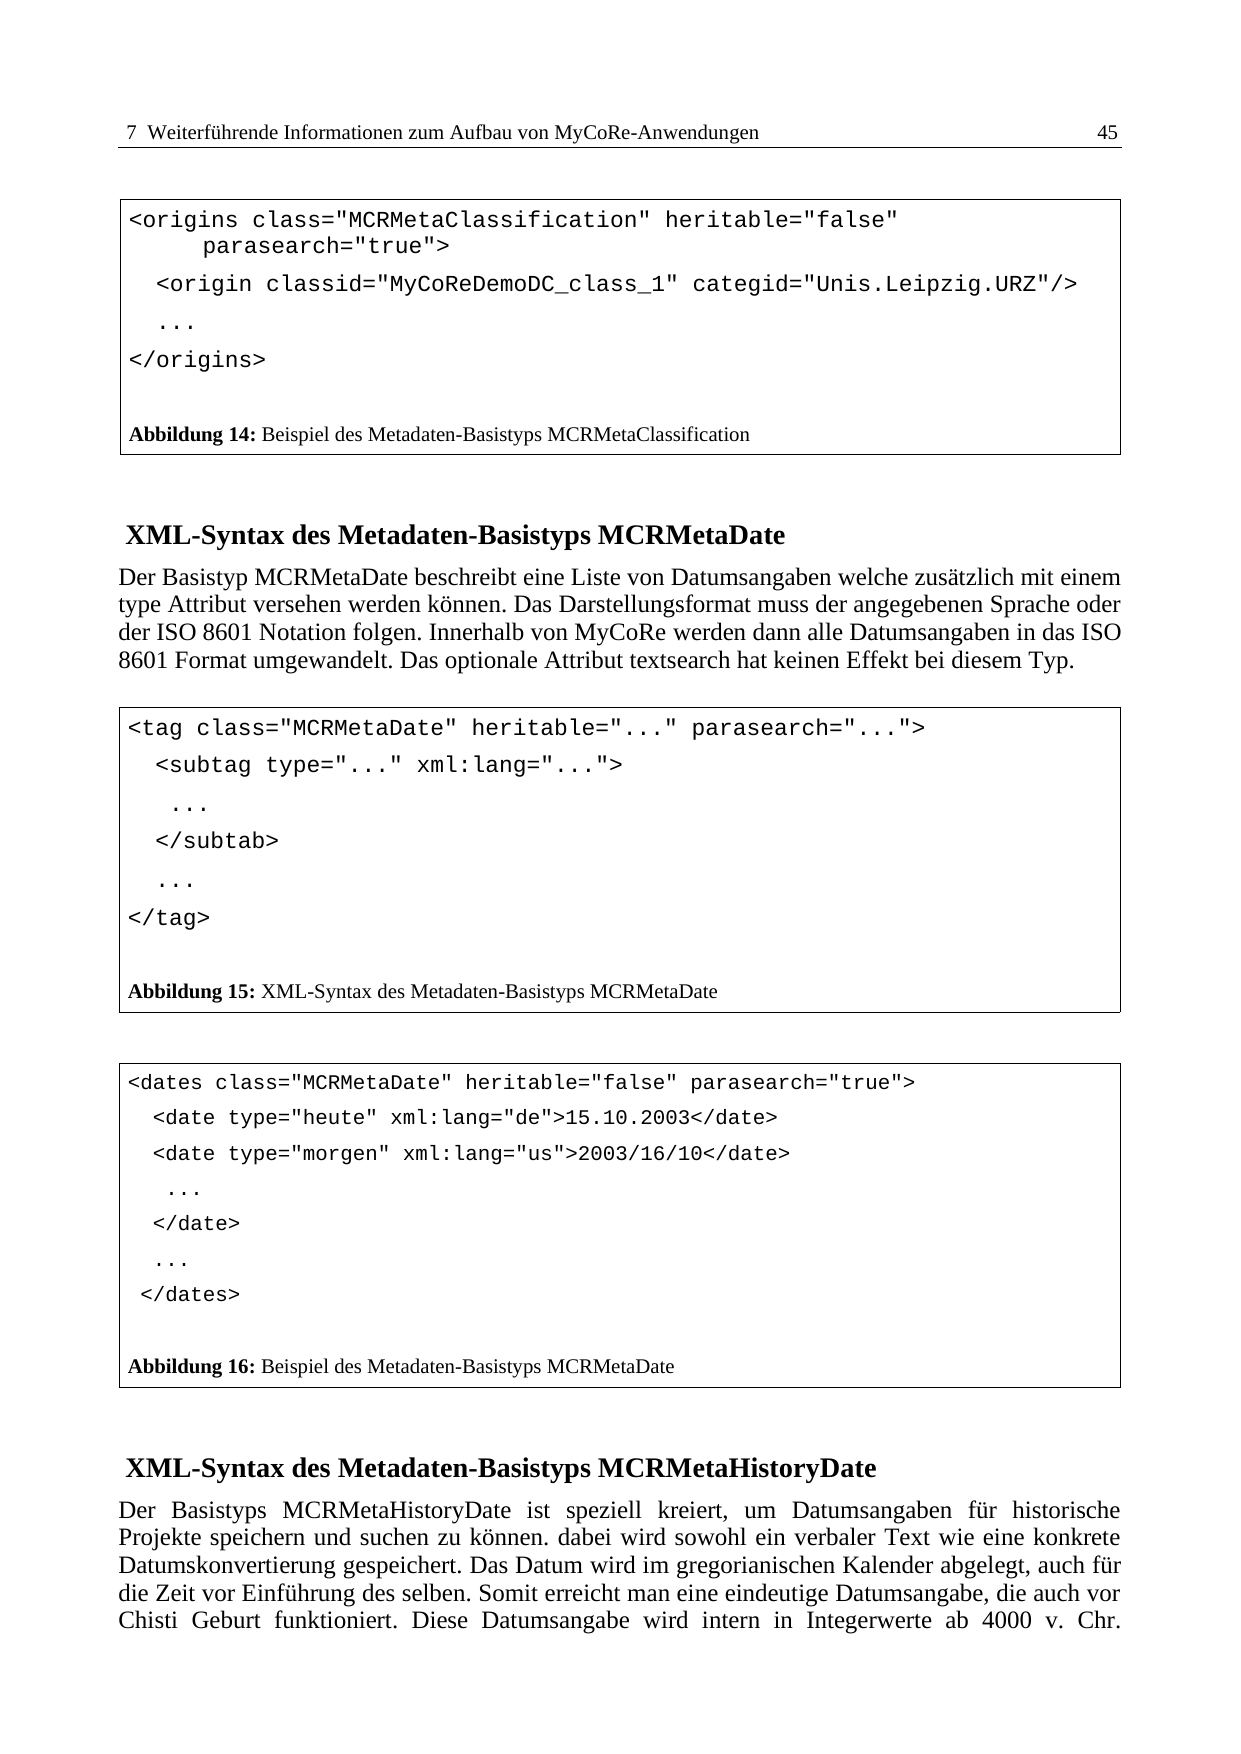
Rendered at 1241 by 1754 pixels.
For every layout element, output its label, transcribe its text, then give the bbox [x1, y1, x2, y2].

text </tag> [128, 906, 1111, 932]
text <tag class="MCRMetaDate" heritable="..." parasearch="..."> [128, 716, 1111, 742]
text <origins class="MCRMetaClassification" heritable="false" parasearch="true"> [128, 208, 1112, 261]
text Abbildung 14: Beispiel des Metadaten-Basistyps MCRMetaClassification [128, 422, 1112, 446]
text Der Basistyps MCRMetaHistoryDate ist speziell kreiert, um Datumsangaben für historische Projekte speichern und suchen zu können. dabei wird sowohl ein verbaler Text wie eine konkrete Datumskonvertierung gespeichert. Das Datum wird im gregorianischen Kalender abgelegt, auch für die Zeit vor Einführung des selben. Somit erreicht man eine eindeutige Datumsangabe, die auch vor Chisti Geburt funktioniert. Diese Datumsangabe wird intern in Integerwerte ab 4000 v. Chr. [118, 1496, 1122, 1634]
text ... [128, 1178, 1111, 1202]
subtitle XML-Syntax des Metadaten-Basistyps MCRMetaDate [118, 519, 1122, 550]
text ... [128, 1249, 1111, 1272]
text <dates class="MCRMetaDate" heritable="false" parasearch="true"> [128, 1072, 1111, 1096]
text Der Basistyp MCRMetaDate beschreibt eine Liste von Datumsangaben welche zusätzlich mit einem type Attribut versehen werden können. Das Darstellungsformat muss der angegebenen Sprache oder der ISO 8601 Notation folgen. Innerhalb von MyCoRe werden dann alle Datumsangaben in das ISO 8601 Format umgewandelt. Das optionale Attribut textsearch hat keinen Effekt bei diesem Typ. [118, 563, 1122, 674]
text ... [128, 310, 1112, 337]
text ... [128, 792, 1111, 818]
text <subtag type="..." xml:lang="..."> [128, 754, 1111, 780]
text </origins> [128, 348, 1112, 375]
text Abbildung 16: Beispiel des Metadaten-Basistyps MCRMetaDate [128, 1355, 1111, 1378]
text Abbildung 15: XML-Syntax des Metadaten-Basistyps MCRMetaDate [128, 980, 1111, 1003]
text </date> [128, 1213, 1111, 1237]
subtitle XML-Syntax des Metadaten-Basistyps MCRMetaHistoryDate [118, 1452, 1122, 1483]
text ... [128, 868, 1111, 894]
text <date type="heute" xml:lang="de">15.10.2003</date> [128, 1107, 1111, 1131]
text <origin classid="MyCoReDemoDC_class_1" categid="Unis.Leipzig.URZ"/> [128, 272, 1112, 299]
text </subtab> [128, 830, 1111, 856]
text <date type="morgen" xml:lang="us">2003/16/10</date> [128, 1143, 1111, 1166]
text </dates> [128, 1284, 1111, 1308]
